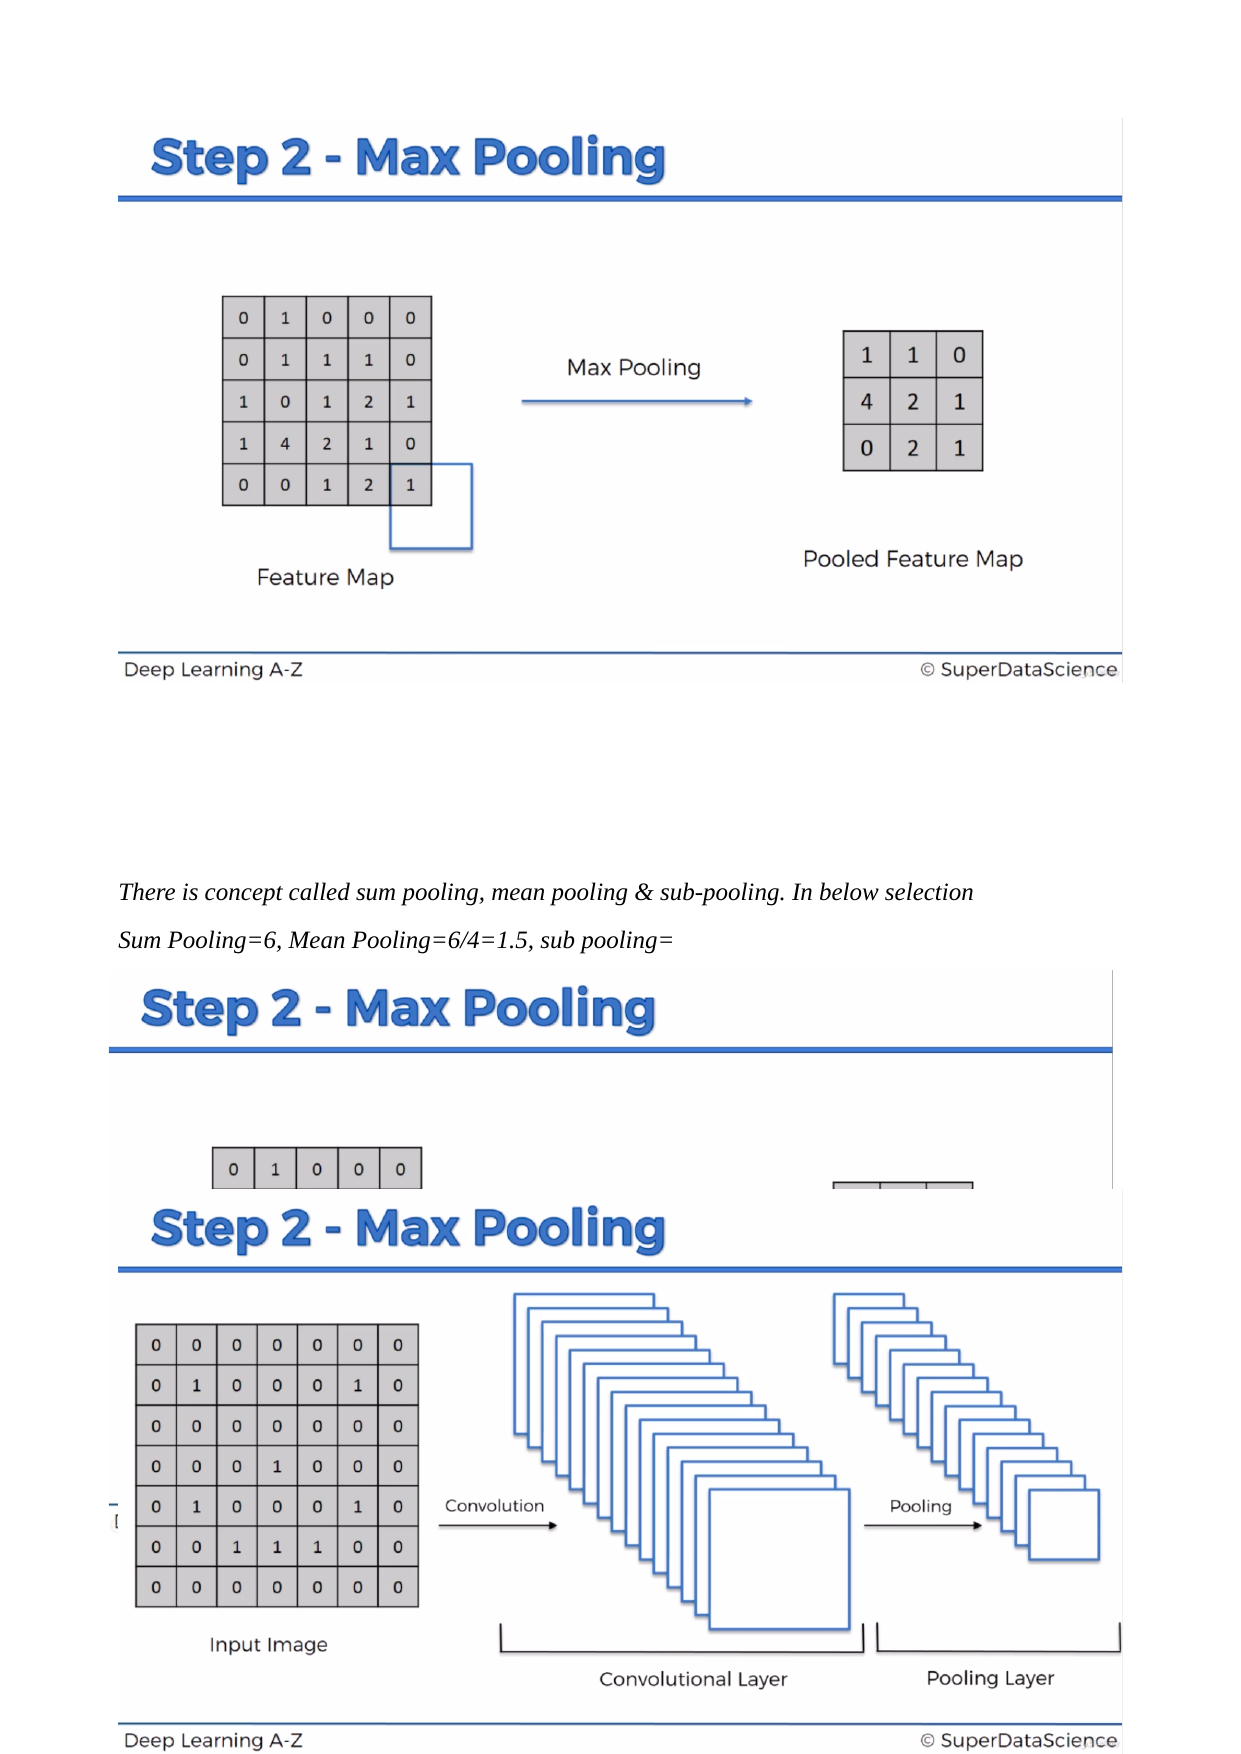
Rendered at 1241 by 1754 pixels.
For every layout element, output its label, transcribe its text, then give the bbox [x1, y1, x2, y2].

picture [108, 970, 1123, 1754]
text Sum Pooling=6, Mean Pooling=6/4=1.5, sub pooling= [118, 925, 1122, 953]
text There is concept called sum pooling, mean pooling & sub-pooling. In below selection [118, 877, 1122, 906]
picture [118, 118, 1123, 683]
